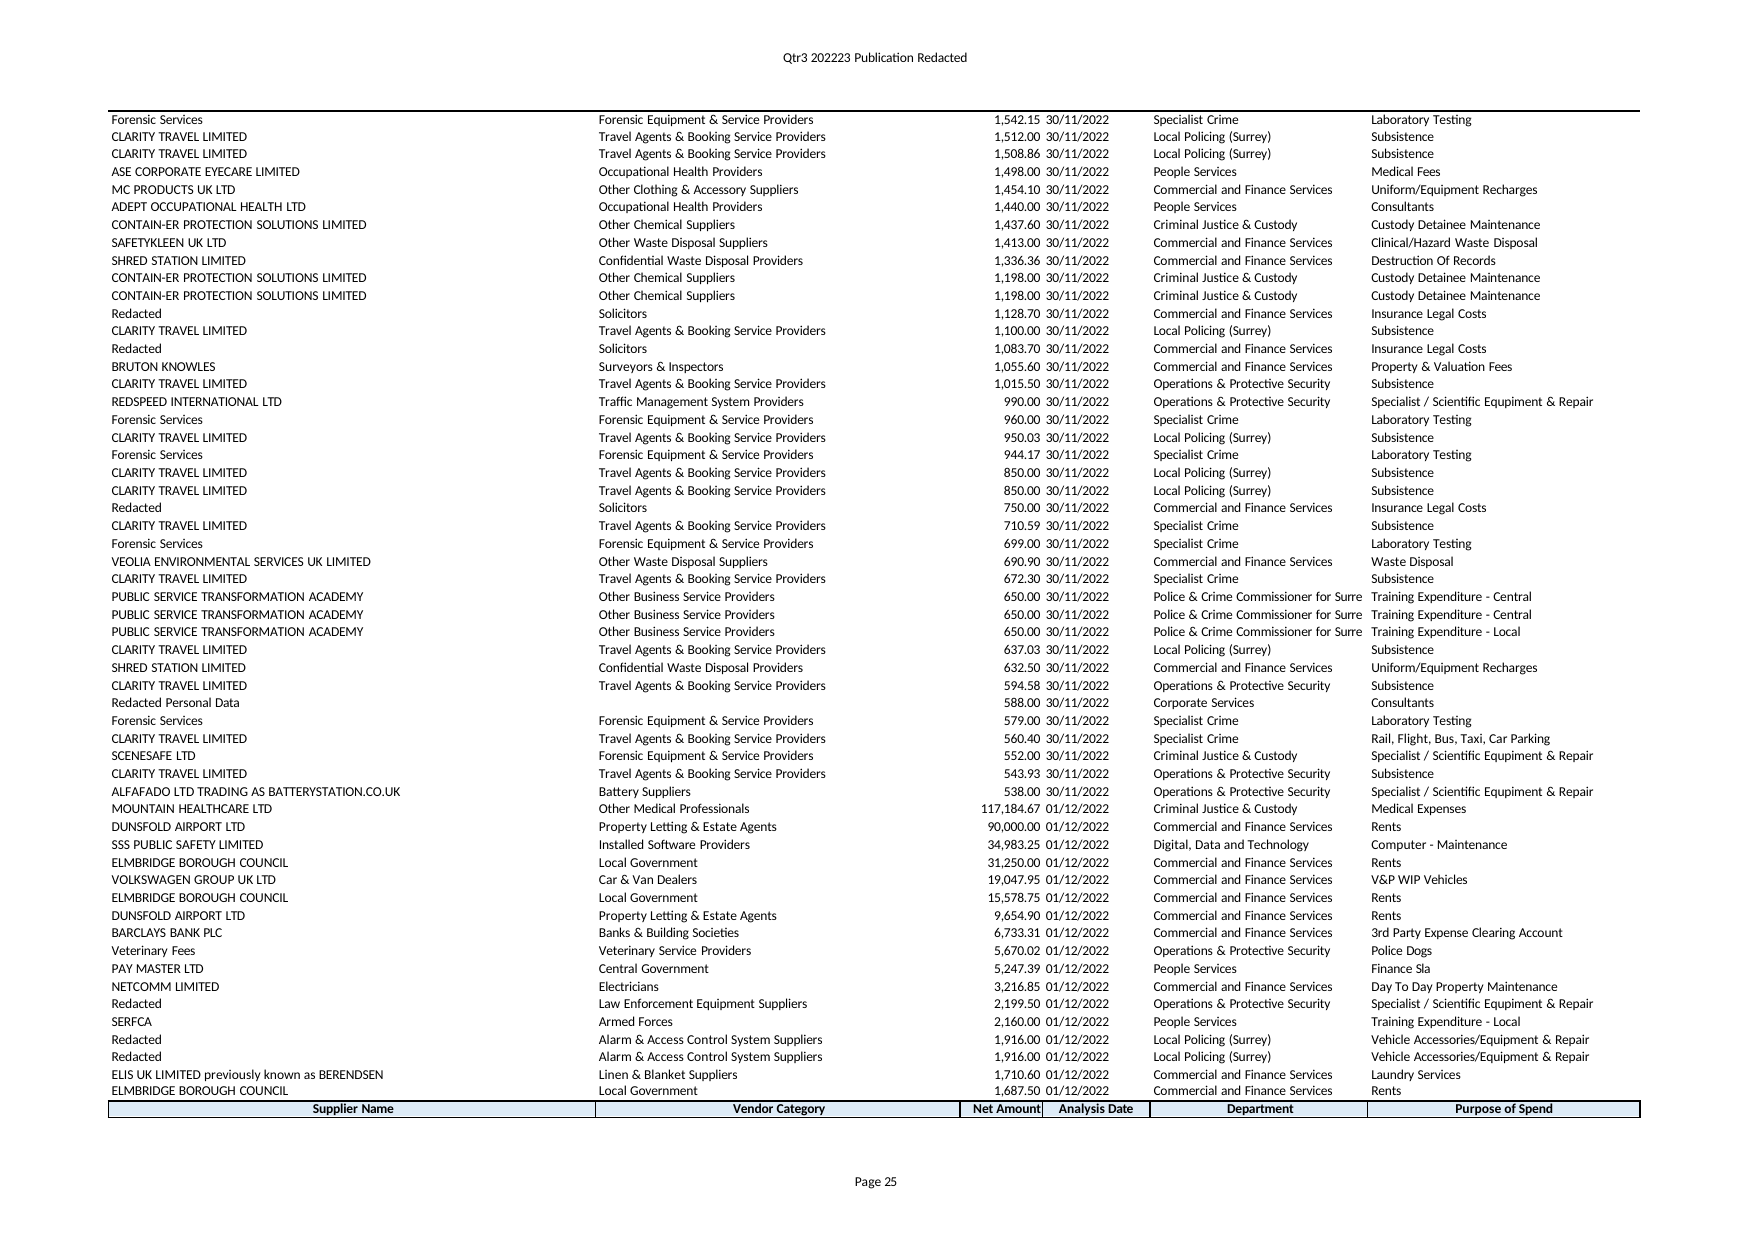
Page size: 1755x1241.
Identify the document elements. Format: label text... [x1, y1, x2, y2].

table_cell 15,578.75 [960, 890, 1042, 908]
table_cell Commercial and Finance Services [1150, 253, 1368, 270]
table_cell CLARITY TRAVEL LIMITED [108, 146, 596, 164]
table_cell PUBLIC SERVICE TRANSFORMATION ACADEMY [108, 607, 596, 624]
table_cell Car & Van Dealers [596, 872, 960, 890]
table_cell Local Policing (Surrey) [1150, 146, 1368, 164]
table_cell 1,437.60 [960, 217, 1042, 235]
table_cell Occupational Health Providers [596, 199, 960, 217]
table_cell Subsistence [1368, 483, 1640, 500]
table_cell 5,247.39 [960, 961, 1042, 978]
table_cell Other Business Service Providers [596, 624, 960, 642]
table_cell Commercial and Finance Services [1150, 341, 1368, 359]
table_cell 2,199.50 [960, 996, 1042, 1014]
table_cell DUNSFOLD AIRPORT LTD [108, 908, 596, 925]
table_cell Local Policing (Surrey) [1150, 642, 1368, 660]
table_cell Other Chemical Suppliers [596, 270, 960, 288]
table_cell 30/11/2022 [1043, 199, 1150, 217]
table_cell REDSPEED INTERNATIONAL LTD [108, 394, 596, 412]
table_cell Rents [1368, 890, 1640, 908]
table_cell 30/11/2022 [1043, 412, 1150, 429]
table_cell Clinical/Hazard Waste Disposal [1368, 235, 1640, 252]
table_cell Commercial and Finance Services [1150, 554, 1368, 571]
table_cell 01/12/2022 [1043, 801, 1150, 819]
table_cell Redacted [108, 996, 596, 1014]
table_header Supplier Name [109, 1102, 595, 1116]
table_cell 1,454.10 [960, 182, 1042, 199]
table_cell Confidential Waste Disposal Providers [596, 253, 960, 270]
table_cell [596, 695, 960, 713]
table_cell 637.03 [960, 642, 1042, 660]
table_cell Insurance Legal Costs [1368, 341, 1640, 359]
table_cell 1,083.70 [960, 341, 1042, 359]
table_cell Travel Agents & Booking Service Providers [596, 678, 960, 695]
table_cell Corporate Services [1150, 695, 1368, 713]
table_cell 5,670.02 [960, 943, 1042, 961]
table_cell 34,983.25 [960, 837, 1042, 854]
table_cell 560.40 [960, 731, 1042, 748]
table_cell Operations & Protective Security [1150, 376, 1368, 394]
table_cell 30/11/2022 [1043, 695, 1150, 713]
table_cell Specialist Crime [1150, 571, 1368, 589]
table_cell 01/12/2022 [1043, 1085, 1150, 1100]
table_cell Veterinary Fees [108, 943, 596, 961]
table_cell Solicitors [596, 341, 960, 359]
table_cell CLARITY TRAVEL LIMITED [108, 430, 596, 447]
table_cell Specialist Crime [1150, 447, 1368, 465]
table_cell 1,198.00 [960, 270, 1042, 288]
table_cell 1,413.00 [960, 235, 1042, 252]
table_cell Law Enforcement Equipment Suppliers [596, 996, 960, 1014]
table_cell 30/11/2022 [1043, 253, 1150, 270]
table_cell 30/11/2022 [1043, 129, 1150, 146]
table_cell Subsistence [1368, 146, 1640, 164]
table_cell 30/11/2022 [1043, 713, 1150, 731]
table_cell Forensic Equipment & Service Providers [596, 713, 960, 731]
table_cell 650.00 [960, 589, 1042, 607]
table_cell Other Waste Disposal Suppliers [596, 235, 960, 252]
table_header Net Amount [961, 1102, 1042, 1116]
table_cell 30/11/2022 [1043, 306, 1150, 323]
table_cell People Services [1150, 164, 1368, 182]
table_cell 1,687.50 [960, 1085, 1042, 1100]
table_cell Armed Forces [596, 1014, 960, 1032]
table_cell 3,216.85 [960, 979, 1042, 996]
table_cell Redacted Personal Data [108, 695, 596, 713]
table_cell ELMBRIDGE BOROUGH COUNCIL [108, 890, 596, 908]
table_cell SHRED STATION LIMITED [108, 253, 596, 270]
table_cell Installed Software Providers [596, 837, 960, 854]
table_cell Other Waste Disposal Suppliers [596, 554, 960, 571]
table_cell Training Expenditure - Central [1368, 589, 1640, 607]
table_cell Occupational Health Providers [596, 164, 960, 182]
table_cell 750.00 [960, 500, 1042, 518]
table_cell 30/11/2022 [1043, 182, 1150, 199]
table_cell Travel Agents & Booking Service Providers [596, 571, 960, 589]
table_cell Commercial and Finance Services [1150, 500, 1368, 518]
table_cell Confidential Waste Disposal Providers [596, 660, 960, 677]
table_cell Travel Agents & Booking Service Providers [596, 146, 960, 164]
table_cell Subsistence [1368, 129, 1640, 146]
table_cell 01/12/2022 [1043, 979, 1150, 996]
table_cell 543.93 [960, 766, 1042, 784]
table_cell Local Policing (Surrey) [1150, 430, 1368, 447]
table_cell MOUNTAIN HEALTHCARE LTD [108, 801, 596, 819]
table_cell CLARITY TRAVEL LIMITED [108, 483, 596, 500]
table_cell Digital, Data and Technology [1150, 837, 1368, 854]
table_cell Travel Agents & Booking Service Providers [596, 465, 960, 483]
table_cell Local Policing (Surrey) [1150, 323, 1368, 341]
table_cell SSS PUBLIC SAFETY LIMITED [108, 837, 596, 854]
table_cell 30/11/2022 [1043, 430, 1150, 447]
table_cell Operations & Protective Security [1150, 766, 1368, 784]
table_cell Day To Day Property Maintenance [1368, 979, 1640, 996]
table_cell 9,654.90 [960, 908, 1042, 925]
table_cell 30/11/2022 [1043, 217, 1150, 235]
table_cell Commercial and Finance Services [1150, 819, 1368, 837]
table_cell Specialist / Scientific Equpiment & Repair [1368, 394, 1640, 412]
table_cell Subsistence [1368, 376, 1640, 394]
table_cell Other Business Service Providers [596, 589, 960, 607]
table_cell Other Chemical Suppliers [596, 217, 960, 235]
table_cell 1,100.00 [960, 323, 1042, 341]
table_cell Local Government [596, 1085, 960, 1100]
table_cell 30/11/2022 [1043, 536, 1150, 553]
table_cell 30/11/2022 [1043, 748, 1150, 766]
table_cell Police Dogs [1368, 943, 1640, 961]
table_cell Local Policing (Surrey) [1150, 465, 1368, 483]
table_cell Property Letting & Estate Agents [596, 819, 960, 837]
table_cell Finance Sla [1368, 961, 1640, 978]
table_cell BARCLAYS BANK PLC [108, 925, 596, 943]
table_cell Medical Fees [1368, 164, 1640, 182]
table_header Analysis Date [1043, 1102, 1149, 1116]
table_cell Travel Agents & Booking Service Providers [596, 642, 960, 660]
table_cell CLARITY TRAVEL LIMITED [108, 731, 596, 748]
table_cell Uniform/Equipment Recharges [1368, 182, 1640, 199]
table_cell Forensic Equipment & Service Providers [596, 536, 960, 553]
table_cell Specialist Crime [1150, 412, 1368, 429]
table_cell Travel Agents & Booking Service Providers [596, 766, 960, 784]
table_cell 1,508.86 [960, 146, 1042, 164]
table_cell Other Clothing & Accessory Suppliers [596, 182, 960, 199]
table_cell CONTAIN-ER PROTECTION SOLUTIONS LIMITED [108, 270, 596, 288]
table_cell Commercial and Finance Services [1150, 890, 1368, 908]
table_cell Local Government [596, 855, 960, 872]
table_cell 30/11/2022 [1043, 731, 1150, 748]
table_cell 01/12/2022 [1043, 872, 1150, 890]
table_cell 1,498.00 [960, 164, 1042, 182]
table_cell 30/11/2022 [1043, 518, 1150, 536]
table_cell Forensic Services [108, 536, 596, 553]
table_cell Forensic Equipment & Service Providers [596, 112, 960, 128]
table_cell CLARITY TRAVEL LIMITED [108, 642, 596, 660]
table_cell Laundry Services [1368, 1067, 1640, 1085]
table_cell CLARITY TRAVEL LIMITED [108, 766, 596, 784]
table_cell Insurance Legal Costs [1368, 306, 1640, 323]
table_cell 30/11/2022 [1043, 112, 1150, 128]
table_cell 30/11/2022 [1043, 270, 1150, 288]
table_cell Vehicle Accessories/Equipment & Repair [1368, 1032, 1640, 1049]
table_cell Laboratory Testing [1368, 412, 1640, 429]
table_cell Rents [1368, 908, 1640, 925]
table_cell 117,184.67 [960, 801, 1042, 819]
table_cell 01/12/2022 [1043, 996, 1150, 1014]
table_cell ADEPT OCCUPATIONAL HEALTH LTD [108, 199, 596, 217]
table_cell Surveyors & Inspectors [596, 359, 960, 376]
table_cell ASE CORPORATE EYECARE LIMITED [108, 164, 596, 182]
table_cell Commercial and Finance Services [1150, 182, 1368, 199]
table_cell V&P WIP Vehicles [1368, 872, 1640, 890]
table_cell 1,710.60 [960, 1067, 1042, 1085]
table_cell Linen & Blanket Suppliers [596, 1067, 960, 1085]
table_cell Rents [1368, 855, 1640, 872]
table_cell Uniform/Equipment Recharges [1368, 660, 1640, 677]
table_cell Specialist Crime [1150, 112, 1368, 128]
table_cell Commercial and Finance Services [1150, 979, 1368, 996]
table_cell Rents [1368, 1085, 1640, 1100]
table_cell CLARITY TRAVEL LIMITED [108, 571, 596, 589]
table_cell Training Expenditure - Central [1368, 607, 1640, 624]
table_cell 30/11/2022 [1043, 447, 1150, 465]
table_cell Solicitors [596, 500, 960, 518]
table_cell Solicitors [596, 306, 960, 323]
table_cell 01/12/2022 [1043, 943, 1150, 961]
table_cell Training Expenditure - Local [1368, 624, 1640, 642]
table_cell Redacted [108, 341, 596, 359]
table_cell PAY MASTER LTD [108, 961, 596, 978]
table_cell Operations & Protective Security [1150, 394, 1368, 412]
table_cell 30/11/2022 [1043, 483, 1150, 500]
table_cell 01/12/2022 [1043, 1067, 1150, 1085]
table_cell Waste Disposal [1368, 554, 1640, 571]
table_cell Local Policing (Surrey) [1150, 1032, 1368, 1049]
table_cell CLARITY TRAVEL LIMITED [108, 376, 596, 394]
table_cell Forensic Services [108, 447, 596, 465]
table_cell Training Expenditure - Local [1368, 1014, 1640, 1032]
table_cell CLARITY TRAVEL LIMITED [108, 465, 596, 483]
table_cell Specialist / Scientific Equpiment & Repair [1368, 784, 1640, 801]
table_cell Operations & Protective Security [1150, 784, 1368, 801]
table_cell CLARITY TRAVEL LIMITED [108, 518, 596, 536]
table_cell 01/12/2022 [1043, 1014, 1150, 1032]
table_cell CLARITY TRAVEL LIMITED [108, 678, 596, 695]
table_cell Travel Agents & Booking Service Providers [596, 376, 960, 394]
table_cell 850.00 [960, 465, 1042, 483]
table_cell 30/11/2022 [1043, 323, 1150, 341]
table_cell 1,542.15 [960, 112, 1042, 128]
table_cell 699.00 [960, 536, 1042, 553]
table_cell Redacted [108, 1049, 596, 1067]
table_cell Central Government [596, 961, 960, 978]
table_cell 1,198.00 [960, 288, 1042, 306]
table_cell Specialist / Scientific Equpiment & Repair [1368, 996, 1640, 1014]
table_cell Specialist Crime [1150, 713, 1368, 731]
table_cell Specialist Crime [1150, 731, 1368, 748]
table_cell Laboratory Testing [1368, 536, 1640, 553]
table_cell Other Business Service Providers [596, 607, 960, 624]
table_cell 950.03 [960, 430, 1042, 447]
table_cell 1,055.60 [960, 359, 1042, 376]
table_cell 30/11/2022 [1043, 376, 1150, 394]
table_cell Commercial and Finance Services [1150, 855, 1368, 872]
table_cell Forensic Equipment & Service Providers [596, 447, 960, 465]
table_cell ELIS UK LIMITED previously known as BERENDSEN [108, 1067, 596, 1085]
table_cell SCENESAFE LTD [108, 748, 596, 766]
table_cell 01/12/2022 [1043, 961, 1150, 978]
table_cell 01/12/2022 [1043, 925, 1150, 943]
table_cell 30/11/2022 [1043, 660, 1150, 677]
table_cell Commercial and Finance Services [1150, 1085, 1368, 1100]
table_cell Commercial and Finance Services [1150, 925, 1368, 943]
table_cell 30/11/2022 [1043, 784, 1150, 801]
table_cell NETCOMM LIMITED [108, 979, 596, 996]
table_cell CLARITY TRAVEL LIMITED [108, 323, 596, 341]
table_cell 650.00 [960, 607, 1042, 624]
table_cell Consultants [1368, 695, 1640, 713]
table_cell Police & Crime Commissioner for Surre [1150, 607, 1368, 624]
table_cell 2,160.00 [960, 1014, 1042, 1032]
table_cell 1,336.36 [960, 253, 1042, 270]
table_cell PUBLIC SERVICE TRANSFORMATION ACADEMY [108, 624, 596, 642]
table_cell Commercial and Finance Services [1150, 359, 1368, 376]
table_cell Travel Agents & Booking Service Providers [596, 323, 960, 341]
table_cell Specialist / Scientific Equpiment & Repair [1368, 748, 1640, 766]
table_cell Banks & Building Societies [596, 925, 960, 943]
table_cell ALFAFADO LTD TRADING AS BATTERYSTATION.CO.UK [108, 784, 596, 801]
table_cell 690.90 [960, 554, 1042, 571]
table_cell DUNSFOLD AIRPORT LTD [108, 819, 596, 837]
table_cell 01/12/2022 [1043, 819, 1150, 837]
table_cell 588.00 [960, 695, 1042, 713]
table_cell Electricians [596, 979, 960, 996]
table_cell Local Government [596, 890, 960, 908]
table_cell MC PRODUCTS UK LTD [108, 182, 596, 199]
table_cell Forensic Services [108, 412, 596, 429]
table_cell 1,512.00 [960, 129, 1042, 146]
table_cell 672.30 [960, 571, 1042, 589]
table_cell Local Policing (Surrey) [1150, 1049, 1368, 1067]
table_cell 01/12/2022 [1043, 1049, 1150, 1067]
table_cell Computer - Maintenance [1368, 837, 1640, 854]
table_cell Subsistence [1368, 465, 1640, 483]
table_cell Vehicle Accessories/Equipment & Repair [1368, 1049, 1640, 1067]
table_cell ELMBRIDGE BOROUGH COUNCIL [108, 855, 596, 872]
table_cell 30/11/2022 [1043, 394, 1150, 412]
table_cell Veterinary Service Providers [596, 943, 960, 961]
table_cell Travel Agents & Booking Service Providers [596, 731, 960, 748]
table_cell 632.50 [960, 660, 1042, 677]
table_cell Forensic Services [108, 112, 596, 128]
table_cell Travel Agents & Booking Service Providers [596, 430, 960, 447]
table_cell 1,916.00 [960, 1049, 1042, 1067]
table_cell 30/11/2022 [1043, 465, 1150, 483]
table_cell 538.00 [960, 784, 1042, 801]
table_cell Alarm & Access Control System Suppliers [596, 1049, 960, 1067]
table_cell Forensic Equipment & Service Providers [596, 748, 960, 766]
table_cell 944.17 [960, 447, 1042, 465]
table_cell Criminal Justice & Custody [1150, 217, 1368, 235]
table_cell SERFCA [108, 1014, 596, 1032]
table_cell Subsistence [1368, 642, 1640, 660]
table_cell People Services [1150, 1014, 1368, 1032]
table_cell 594.58 [960, 678, 1042, 695]
table_cell 30/11/2022 [1043, 642, 1150, 660]
table_cell Destruction Of Records [1368, 253, 1640, 270]
table_cell Alarm & Access Control System Suppliers [596, 1032, 960, 1049]
table_cell 01/12/2022 [1043, 1032, 1150, 1049]
table_cell Custody Detainee Maintenance [1368, 288, 1640, 306]
table_cell Other Medical Professionals [596, 801, 960, 819]
table_cell SAFETYKLEEN UK LTD [108, 235, 596, 252]
table_cell Laboratory Testing [1368, 447, 1640, 465]
table_cell 1,015.50 [960, 376, 1042, 394]
table_cell Subsistence [1368, 430, 1640, 447]
table_cell 990.00 [960, 394, 1042, 412]
table_cell Redacted [108, 306, 596, 323]
table_cell 30/11/2022 [1043, 235, 1150, 252]
table_cell 552.00 [960, 748, 1042, 766]
table_cell 01/12/2022 [1043, 855, 1150, 872]
table_cell 850.00 [960, 483, 1042, 500]
table_cell 30/11/2022 [1043, 589, 1150, 607]
table_cell Subsistence [1368, 678, 1640, 695]
table_cell 30/11/2022 [1043, 146, 1150, 164]
table_cell Criminal Justice & Custody [1150, 270, 1368, 288]
table_header Purpose of Spend [1368, 1102, 1639, 1116]
table_cell 30/11/2022 [1043, 341, 1150, 359]
table_cell Operations & Protective Security [1150, 996, 1368, 1014]
table_cell 31,250.00 [960, 855, 1042, 872]
table_cell 710.59 [960, 518, 1042, 536]
table_cell Property Letting & Estate Agents [596, 908, 960, 925]
table_cell 30/11/2022 [1043, 678, 1150, 695]
table_cell Redacted [108, 1032, 596, 1049]
table_cell 579.00 [960, 713, 1042, 731]
table_cell Custody Detainee Maintenance [1368, 270, 1640, 288]
table_cell ELMBRIDGE BOROUGH COUNCIL [108, 1085, 596, 1100]
table_cell Custody Detainee Maintenance [1368, 217, 1640, 235]
table_cell Police & Crime Commissioner for Surre [1150, 624, 1368, 642]
table_cell 19,047.95 [960, 872, 1042, 890]
table_cell Redacted [108, 500, 596, 518]
table_cell 30/11/2022 [1043, 164, 1150, 182]
table_cell Insurance Legal Costs [1368, 500, 1640, 518]
table_cell Property & Valuation Fees [1368, 359, 1640, 376]
table_cell Consultants [1368, 199, 1640, 217]
table_cell CONTAIN-ER PROTECTION SOLUTIONS LIMITED [108, 217, 596, 235]
table_cell VEOLIA ENVIRONMENTAL SERVICES UK LIMITED [108, 554, 596, 571]
table_cell Subsistence [1368, 518, 1640, 536]
table_cell VOLKSWAGEN GROUP UK LTD [108, 872, 596, 890]
table_cell 30/11/2022 [1043, 359, 1150, 376]
table_cell Operations & Protective Security [1150, 678, 1368, 695]
table_cell 90,000.00 [960, 819, 1042, 837]
table_cell Specialist Crime [1150, 518, 1368, 536]
table_cell Criminal Justice & Custody [1150, 801, 1368, 819]
table_cell 960.00 [960, 412, 1042, 429]
table_cell Travel Agents & Booking Service Providers [596, 518, 960, 536]
table_cell Subsistence [1368, 571, 1640, 589]
table_header Vendor Category [596, 1102, 959, 1116]
table_cell Commercial and Finance Services [1150, 660, 1368, 677]
table_cell 30/11/2022 [1043, 624, 1150, 642]
table_cell 1,128.70 [960, 306, 1042, 323]
table_cell People Services [1150, 199, 1368, 217]
table_cell Battery Suppliers [596, 784, 960, 801]
table_cell Medical Expenses [1368, 801, 1640, 819]
table_cell Rents [1368, 819, 1640, 837]
table_cell PUBLIC SERVICE TRANSFORMATION ACADEMY [108, 589, 596, 607]
table_cell 01/12/2022 [1043, 908, 1150, 925]
table_cell Traffic Management System Providers [596, 394, 960, 412]
table_cell Local Policing (Surrey) [1150, 129, 1368, 146]
table_cell Other Chemical Suppliers [596, 288, 960, 306]
table_cell SHRED STATION LIMITED [108, 660, 596, 677]
table_cell Criminal Justice & Custody [1150, 288, 1368, 306]
table_cell Subsistence [1368, 323, 1640, 341]
table_cell Criminal Justice & Custody [1150, 748, 1368, 766]
table_cell 01/12/2022 [1043, 890, 1150, 908]
table_cell 30/11/2022 [1043, 766, 1150, 784]
table_cell Travel Agents & Booking Service Providers [596, 483, 960, 500]
table_cell Police & Crime Commissioner for Surre [1150, 589, 1368, 607]
table_cell 30/11/2022 [1043, 571, 1150, 589]
table_cell Commercial and Finance Services [1150, 872, 1368, 890]
table_cell Commercial and Finance Services [1150, 235, 1368, 252]
table_cell Forensic Services [108, 713, 596, 731]
table_cell 30/11/2022 [1043, 607, 1150, 624]
table_cell Forensic Equipment & Service Providers [596, 412, 960, 429]
table_cell 3rd Party Expense Clearing Account [1368, 925, 1640, 943]
table_cell 30/11/2022 [1043, 554, 1150, 571]
table_cell Rail, Flight, Bus, Taxi, Car Parking [1368, 731, 1640, 748]
table_cell Local Policing (Surrey) [1150, 483, 1368, 500]
table_cell People Services [1150, 961, 1368, 978]
table_cell BRUTON KNOWLES [108, 359, 596, 376]
table_cell 1,916.00 [960, 1032, 1042, 1049]
table_cell Commercial and Finance Services [1150, 306, 1368, 323]
table_header Department [1151, 1102, 1367, 1116]
table_cell Commercial and Finance Services [1150, 1067, 1368, 1085]
table_cell Operations & Protective Security [1150, 943, 1368, 961]
table_cell 01/12/2022 [1043, 837, 1150, 854]
table_cell 30/11/2022 [1043, 500, 1150, 518]
table_cell CONTAIN-ER PROTECTION SOLUTIONS LIMITED [108, 288, 596, 306]
table_cell Travel Agents & Booking Service Providers [596, 129, 960, 146]
table_cell 6,733.31 [960, 925, 1042, 943]
table_cell Commercial and Finance Services [1150, 908, 1368, 925]
table_cell 30/11/2022 [1043, 288, 1150, 306]
table_cell 650.00 [960, 624, 1042, 642]
table_cell Specialist Crime [1150, 536, 1368, 553]
table_cell CLARITY TRAVEL LIMITED [108, 129, 596, 146]
table_cell Laboratory Testing [1368, 112, 1640, 128]
table_cell Laboratory Testing [1368, 713, 1640, 731]
table_cell 1,440.00 [960, 199, 1042, 217]
table_cell Subsistence [1368, 766, 1640, 784]
